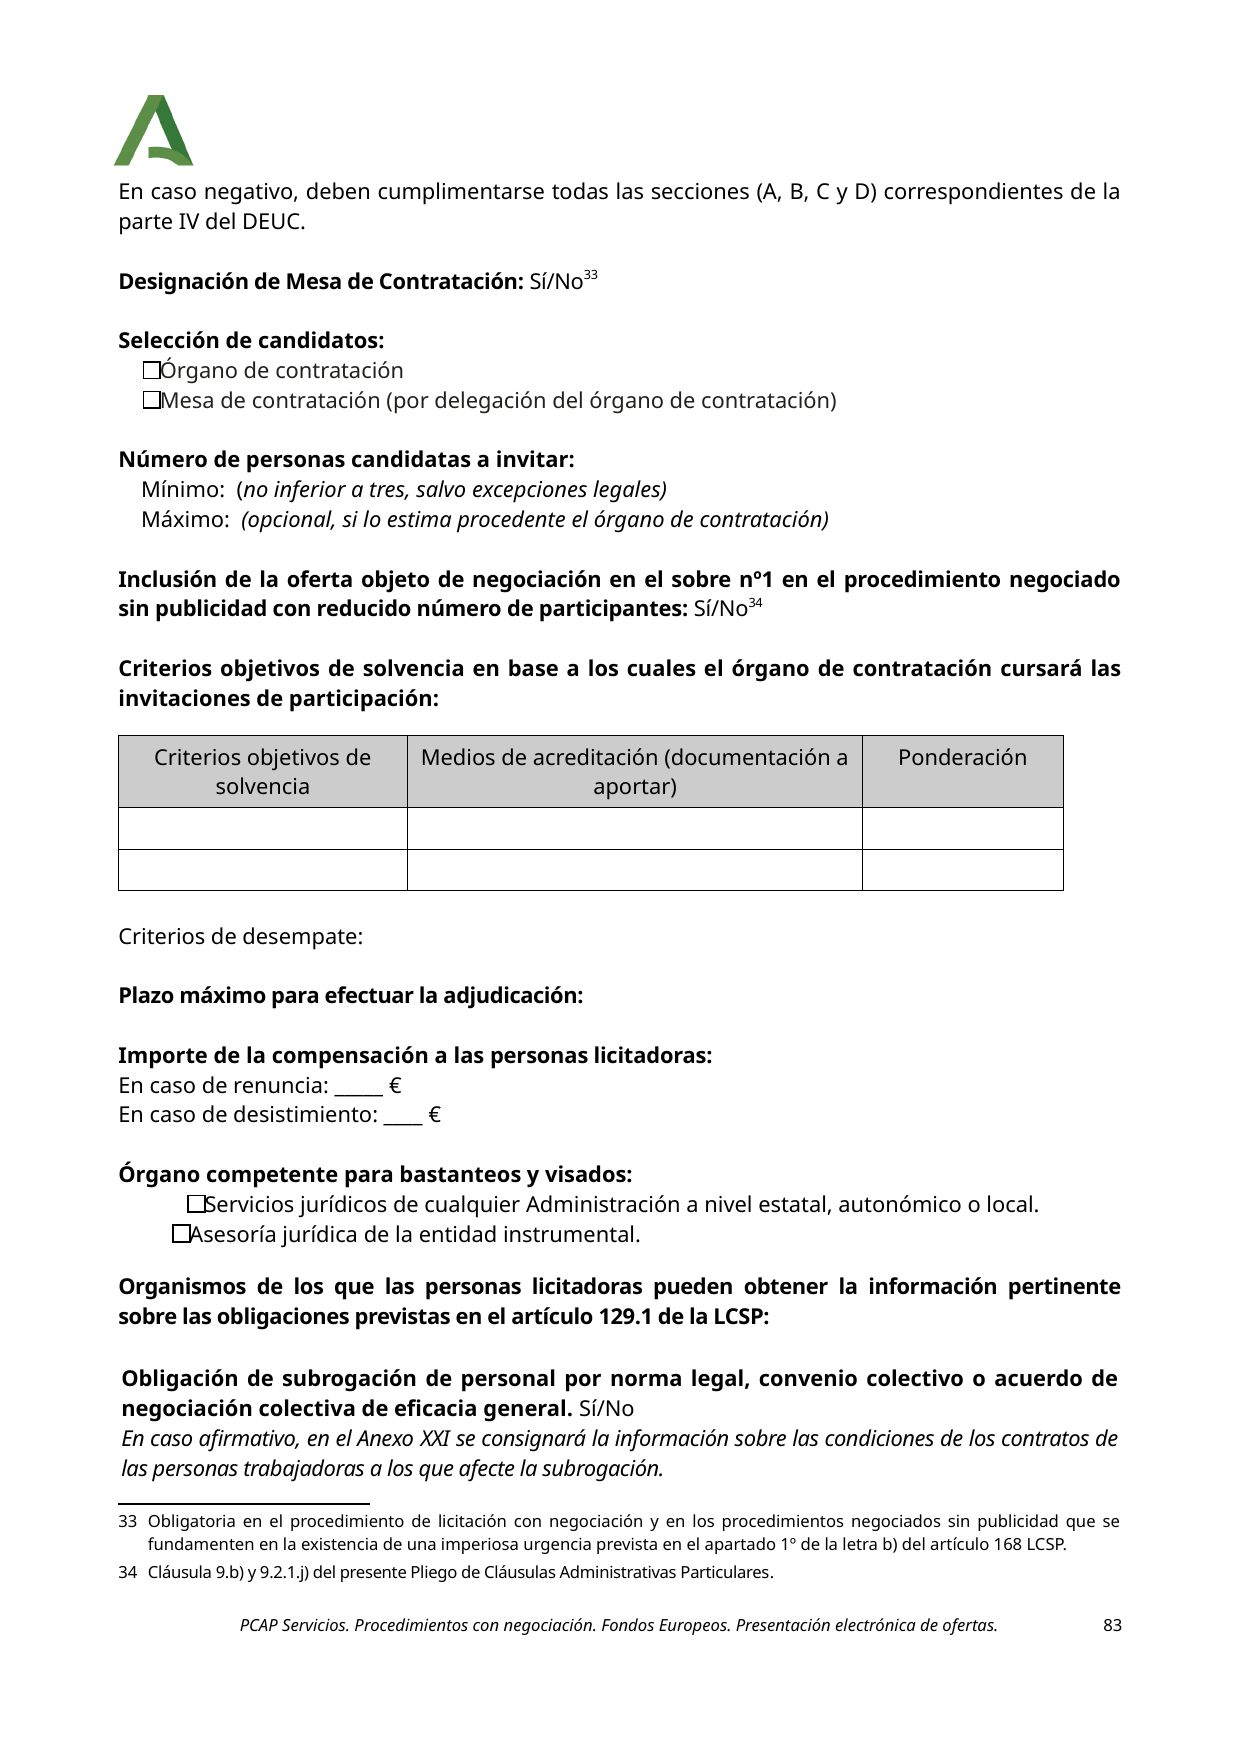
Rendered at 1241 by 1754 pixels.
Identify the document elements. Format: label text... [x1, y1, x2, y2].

text Plazo máximo para efectuar la adjudicación: [118, 980, 1122, 1010]
text Órgano de contratación [142, 355, 1122, 385]
text Mesa de contratación (por delegación del órgano de contratación) [142, 385, 1122, 415]
table_cell [119, 808, 407, 849]
text Criterios de desempate: [118, 921, 1122, 951]
text Máximo: (opcional, si lo estima procedente el órgano de contratación) [118, 504, 1116, 534]
text Selección de candidatos: [118, 325, 1122, 355]
text En caso afirmativo, en el Anexo XXI se consignará la información sobre las condiciones de los contratos de las personas trabajadoras a los que afecte la subrogación. [118, 1423, 1122, 1486]
text Asesoría jurídica de la entidad instrumental. [171, 1219, 1122, 1248]
text Importe de la compensación a las personas licitadoras: [118, 1040, 1122, 1070]
text Criterios objetivos de solvencia en base a los cuales el órgano de contratación cursará las invitaciones de participación: [118, 653, 1122, 713]
text Inclusión de la oferta objeto de negociación en el sobre nº1 en el procedimiento negociado sin publicidad con reducido número de participantes: Sí/No [118, 564, 1122, 623]
text En caso de desistimiento: ____ € [118, 1099, 1122, 1129]
text Obligación de subrogación de personal por norma legal, convenio colectivo o acuerdo de negociación colectiva de eficacia general. Sí/No [118, 1361, 1122, 1423]
table_header Criterios objetivos de solvencia [119, 736, 407, 807]
table_cell [863, 808, 1063, 849]
text Designación de Mesa de Contratación: Sí/No [118, 266, 1122, 296]
text Mínimo: (no inferior a tres, salvo excepciones legales) [118, 474, 1116, 504]
picture [109, 91, 198, 170]
table_cell [408, 808, 862, 849]
text En caso negativo, deben cumplimentarse todas las secciones (A, B, C y D) correspondientes de la parte IV del DEUC. [118, 176, 1122, 236]
text Órgano competente para bastanteos y visados: [118, 1159, 1122, 1189]
table_cell [863, 850, 1063, 890]
table_header Medios de acreditación (documentación a aportar) [408, 736, 862, 807]
text Cláusula 9.b) y 9.2.1.j) del presente Pliego de Cláusulas Administrativas Particulares. [118, 1561, 1122, 1584]
table_cell [119, 850, 407, 890]
text Número de personas candidatas a invitar: [118, 444, 1122, 474]
text Obligatoria en el procedimiento de licitación con negociación y en los procedimientos negociados sin publicidad que se fundamenten en la existencia de una imperiosa urgencia prevista en el apartado 1º de la letra b) del artículo 168 LCSP. [118, 1509, 1122, 1555]
table_cell [408, 850, 862, 890]
text Servicios jurídicos de cualquier Administración a nivel estatal, autonómico o local. [118, 1189, 1122, 1219]
text En caso de renuncia: _____ € [118, 1070, 1122, 1099]
text Organismos de los que las personas licitadoras pueden obtener la información pertinente sobre las obligaciones previstas en el artículo 129.1 de la LCSP: [118, 1271, 1122, 1331]
table_header Ponderación [863, 736, 1063, 807]
